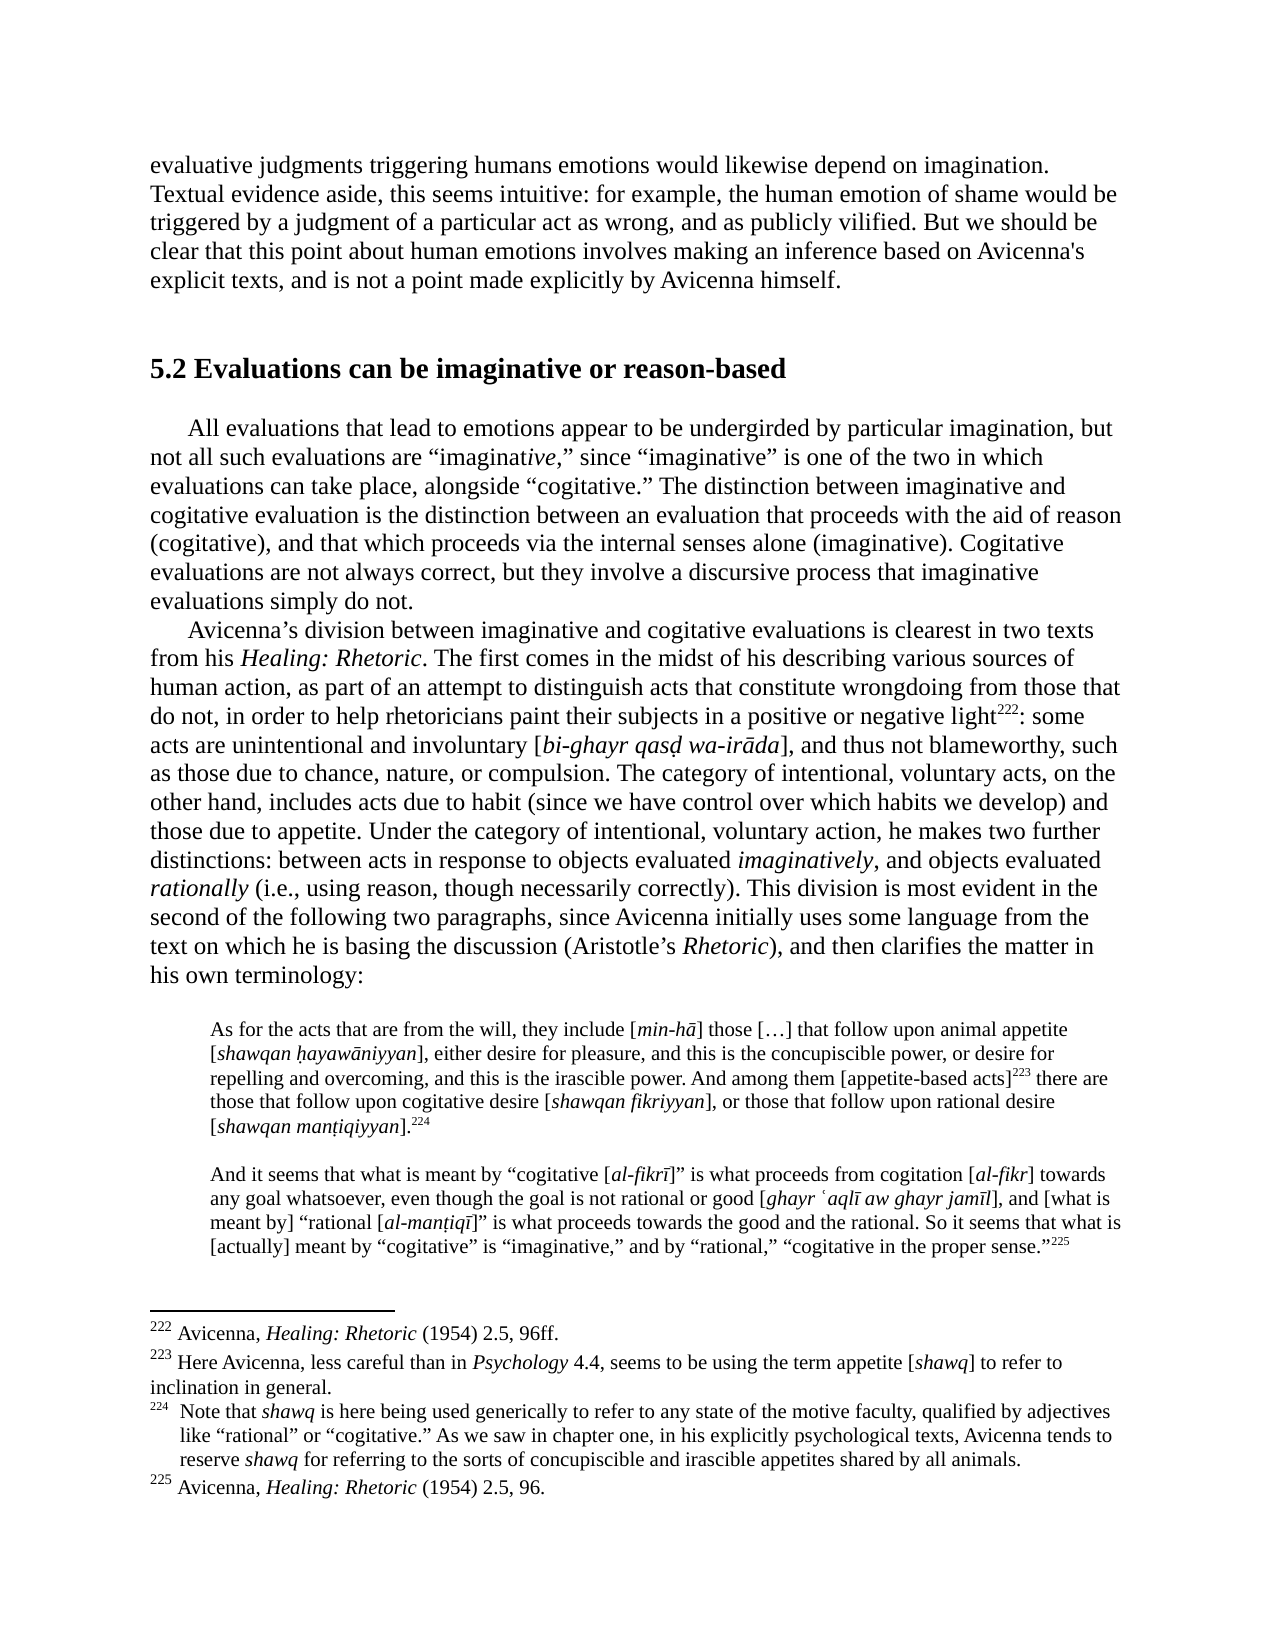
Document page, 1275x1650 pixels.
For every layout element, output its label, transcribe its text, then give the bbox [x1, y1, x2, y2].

text Avicenna, Healing: Rhetoric (1954) 2.5, 96. [150, 1471, 1125, 1500]
subtitle 5.2 Evaluations can be imaginative or reason-based [150, 351, 1125, 385]
text All evaluations that lead to emotions appear to be undergirded by particular imagination, but not all such evaluations are “imaginative,” since “imaginative” is one of the two in which evaluations can take place, alongside “cogitative.” The distinction between imaginative and cogitative evaluation is the distinction between an evaluation that proceeds with the aid of reason (cogitative), and that which proceeds via the internal senses alone (imaginative). Cogitative evaluations are not always correct, but they involve a discursive process that imaginative evaluations simply do not. [150, 413, 1125, 615]
text As for the acts that are from the will, they include [min-hā] those […] that follow upon animal appetite [shawqan ḥayawāniyyan], either desire for pleasure, and this is the concupiscible power, or desire for repelling and overcoming, and this is the irascible power. And among them [appetite-based acts] there are those that follow upon cogitative desire [shawqan fikriyyan], or those that follow upon rational desire [shawqan manṭiqiyyan]. [210, 1017, 1125, 1138]
text evaluative judgments triggering humans emotions would likewise depend on imagination. Textual evidence aside, this seems intuitive: for example, the human emotion of shame would be triggered by a judgment of a particular act as wrong, and as publicly vilified. But we should be clear that this point about human emotions involves making an inference based on Avicenna's explicit texts, and is not a point made explicitly by Avicenna himself. [150, 150, 1125, 294]
text Note that shawq is here being used generically to refer to any state of the motive faculty, qualified by adjectives like “rational” or “cogitative.” As we saw in chapter one, in his explicitly psychological texts, Avicenna tends to reserve shawq for referring to the sorts of concupiscible and irascible appetites shared by all animals. [150, 1399, 1125, 1471]
text Avicenna’s division between imaginative and cogitative evaluations is clearest in two texts from his Healing: Rhetoric. The first comes in the midst of his describing various sources of human action, as part of an attempt to distinguish acts that constitute wrongdoing from those that do not, in order to help rhetoricians paint their subjects in a positive or negative light: some acts are unintentional and involuntary [bi-ghayr qasḍ wa-irāda], and thus not blameworthy, such as those due to chance, nature, or compulsion. The category of intentional, voluntary acts, on the other hand, includes acts due to habit (since we have control over which habits we develop) and those due to appetite. Under the category of intentional, voluntary action, he makes two further distinctions: between acts in response to objects evaluated imaginatively, and objects evaluated rationally (i.e., using reason, though necessarily correctly). This division is most evident in the second of the following two paragraphs, since Avicenna initially uses some language from the text on which he is basing the discussion (Aristotle’s Rhetoric), and then clarifies the matter in his own terminology: [150, 615, 1125, 988]
text Avicenna, Healing: Rhetoric (1954) 2.5, 96ff. [150, 1317, 1125, 1346]
text And it seems that what is meant by “cogitative [al-fikrī]” is what proceeds from cogitation [al-fikr] towards any goal whatsoever, even though the goal is not rational or good [ghayr ʿaqlī aw ghayr jamīl], and [what is meant by] “rational [al-manṭiqī]” is what proceeds towards the good and the rational. So it seems that what is [actually] meant by “cogitative” is “imaginative,” and by “rational,” “cogitative in the proper sense.” [210, 1162, 1125, 1258]
text Here Avicenna, less careful than in Psychology 4.4, seems to be using the term appetite [shawq] to refer to inclination in general. [150, 1346, 1125, 1399]
